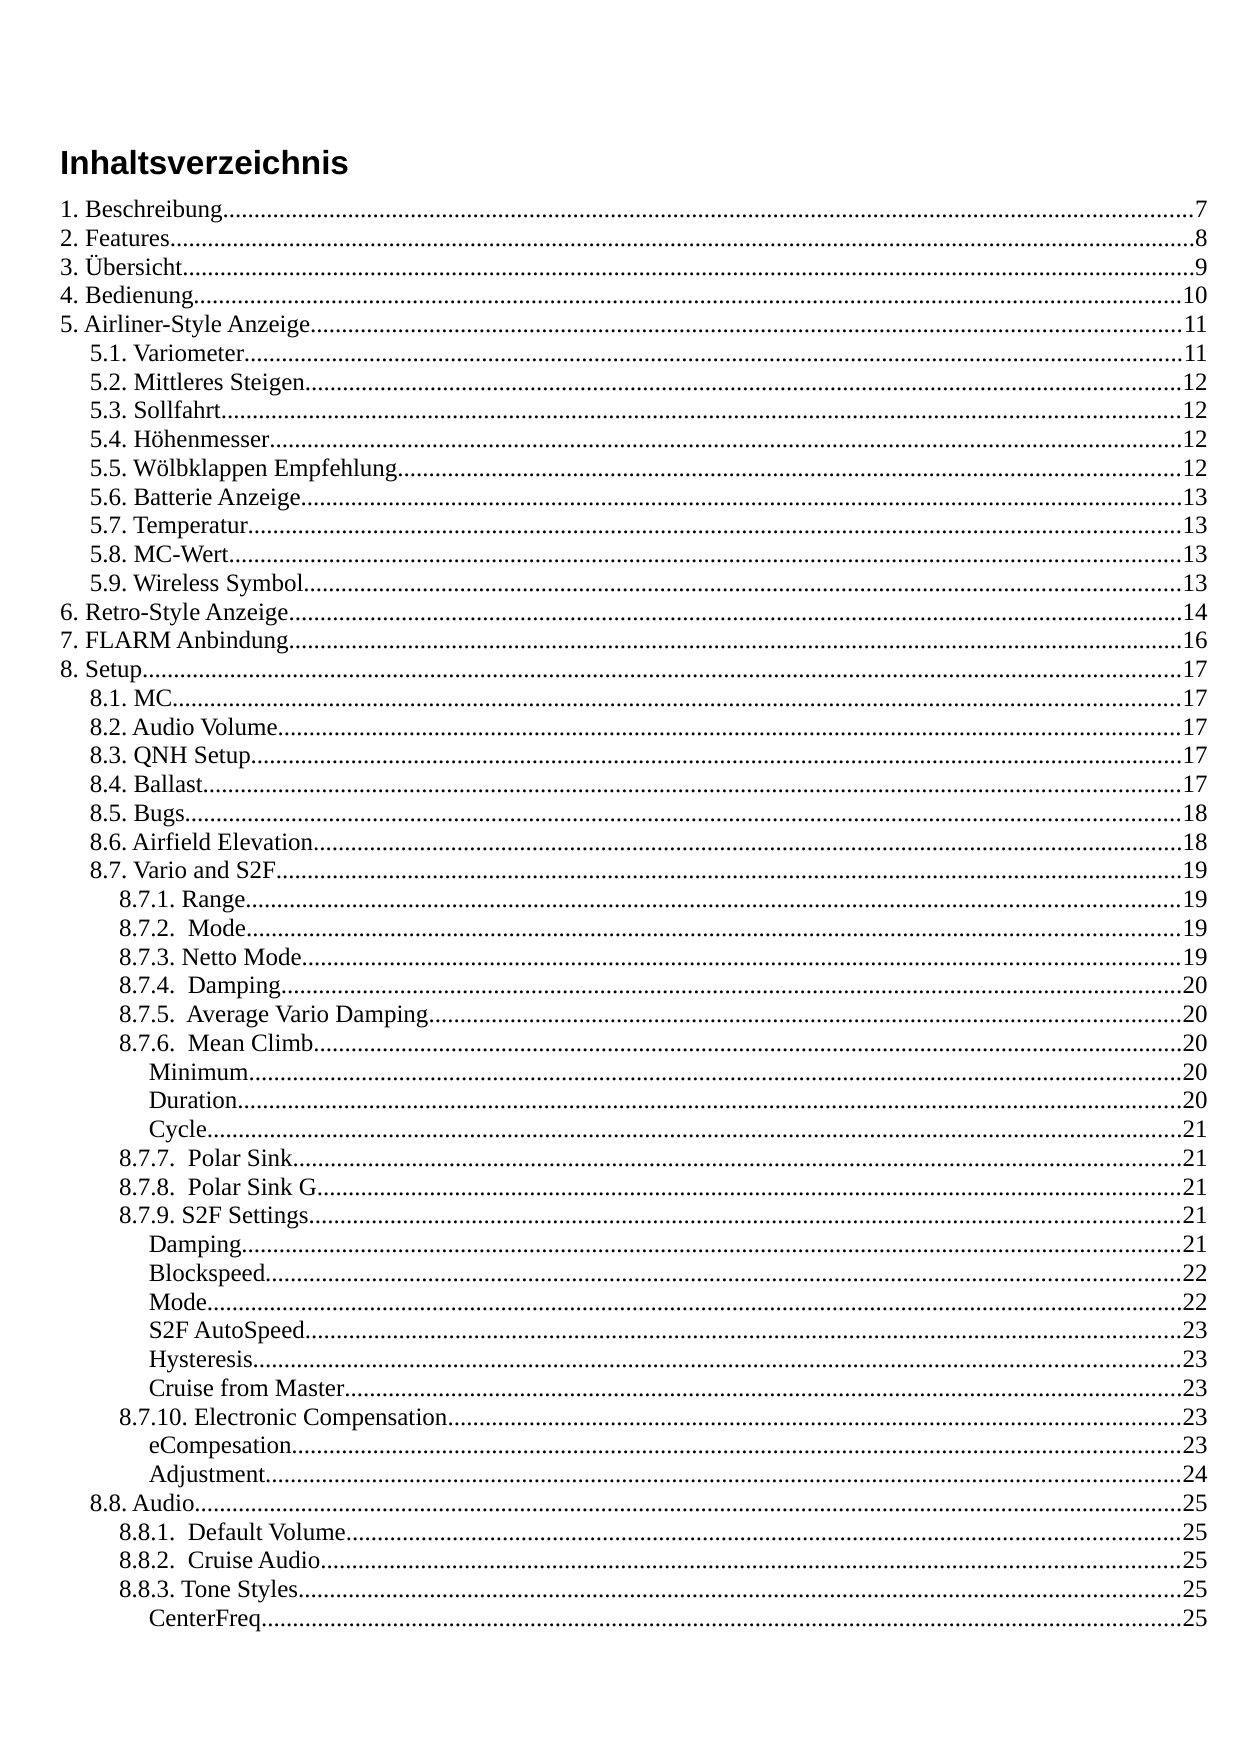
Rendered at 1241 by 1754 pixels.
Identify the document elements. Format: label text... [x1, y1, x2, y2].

text Duration 20 [148, 1085, 1207, 1114]
text 8.7.9. S2F Settings 21 [119, 1200, 1207, 1229]
text 5.1. Variometer 11 [89, 338, 1207, 367]
text Adjustment 24 [148, 1459, 1207, 1488]
text 5. Airliner-Style Anzeige 11 [60, 309, 1207, 338]
text 1. Beschreibung 7 [60, 194, 1207, 223]
text 8.5. Bugs 18 [89, 798, 1207, 827]
text Blockspeed 22 [148, 1258, 1207, 1287]
text Minimum 20 [148, 1057, 1207, 1085]
text 8.8.2. Cruise Audio 25 [119, 1545, 1207, 1574]
text 8.4. Ballast 17 [89, 769, 1207, 798]
text 8.7.7. Polar Sink 21 [119, 1143, 1207, 1172]
text 8.7.4. Damping 20 [119, 970, 1207, 999]
text 5.5. Wölbklappen Empfehlung 12 [89, 453, 1207, 482]
text eCompesation 23 [148, 1430, 1207, 1459]
text S2F AutoSpeed 23 [148, 1315, 1207, 1344]
text 5.7. Temperatur 13 [89, 510, 1207, 539]
text Hysteresis 23 [148, 1344, 1207, 1373]
text Cruise from Master 23 [148, 1373, 1207, 1402]
text 8.7.8. Polar Sink G 21 [119, 1172, 1207, 1200]
text 8.7.5. Average Vario Damping 20 [119, 999, 1207, 1028]
text 8.8.3. Tone Styles 25 [119, 1574, 1207, 1603]
text CenterFreq 25 [148, 1603, 1207, 1632]
text 8.8.1. Default Volume 25 [119, 1517, 1207, 1545]
text 8.7. Vario and S2F 19 [89, 855, 1207, 884]
text 5.9. Wireless Symbol 13 [89, 568, 1207, 597]
text 2. Features 8 [60, 223, 1207, 252]
text 8.7.6. Mean Climb 20 [119, 1028, 1207, 1057]
text 3. Übersicht 9 [60, 252, 1207, 280]
text 8.2. Audio Volume 17 [89, 712, 1207, 740]
text Cycle 21 [148, 1114, 1207, 1143]
text 5.4. Höhenmesser 12 [89, 424, 1207, 453]
text 8.3. QNH Setup 17 [89, 740, 1207, 769]
text 8.6. Airfield Elevation 18 [89, 827, 1207, 855]
text 7. FLARM Anbindung 16 [60, 625, 1207, 654]
text 8.7.1. Range 19 [119, 884, 1207, 913]
text 5.2. Mittleres Steigen 12 [89, 367, 1207, 395]
text Damping 21 [148, 1229, 1207, 1258]
text 8.7.3. Netto Mode 19 [119, 942, 1207, 970]
text 5.8. MC-Wert 13 [89, 539, 1207, 568]
text 8.8. Audio 25 [89, 1488, 1207, 1517]
text 8.7.2. Mode 19 [119, 913, 1207, 942]
text 5.3. Sollfahrt 12 [89, 395, 1207, 424]
text 8.1. MC 17 [89, 683, 1207, 712]
text 8.7.10. Electronic Compensation 23 [119, 1402, 1207, 1430]
text 8. Setup 17 [60, 654, 1207, 683]
text Mode 22 [148, 1287, 1207, 1315]
text 4. Bedienung 10 [60, 280, 1207, 309]
text 5.6. Batterie Anzeige 13 [89, 482, 1207, 510]
subtitle Inhaltsverzeichnis [60, 143, 1207, 182]
text 6. Retro-Style Anzeige 14 [60, 597, 1207, 625]
